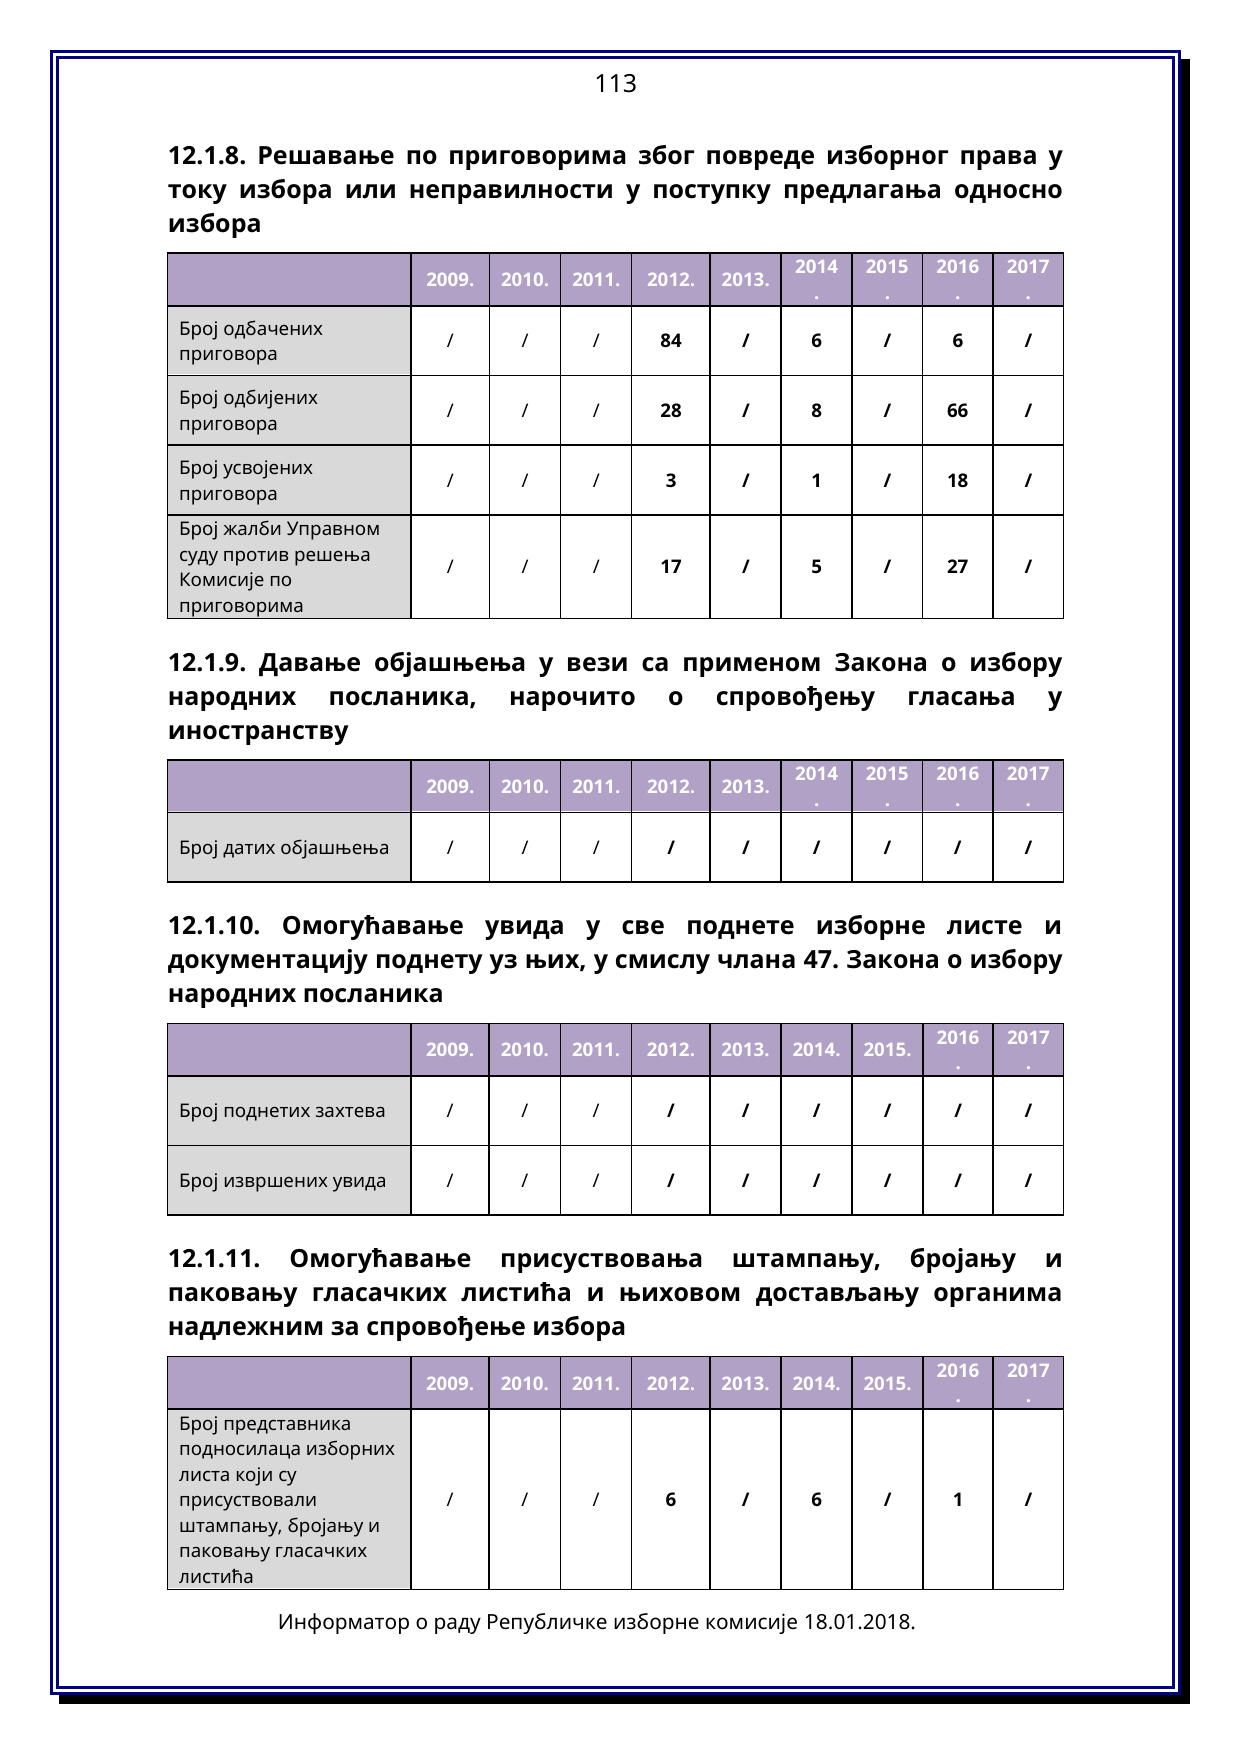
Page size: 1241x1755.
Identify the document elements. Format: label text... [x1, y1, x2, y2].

table_cell / [412, 1410, 488, 1588]
table_header 2016. [924, 1024, 992, 1075]
table_cell / [923, 813, 992, 881]
table_header 2009. [412, 254, 489, 305]
table_cell 5 [782, 516, 851, 618]
table_cell / [853, 516, 922, 618]
table_header 2012. [632, 254, 709, 305]
table_cell / [711, 307, 780, 374]
table_cell / [711, 446, 780, 514]
table_cell / [994, 1077, 1063, 1145]
table_cell 6 [782, 307, 851, 374]
table_cell / [994, 376, 1063, 444]
table_cell / [490, 516, 560, 618]
table_cell / [853, 1077, 922, 1145]
table_cell 8 [782, 376, 851, 444]
table_cell / [412, 516, 489, 618]
table_cell / [711, 516, 780, 618]
table_header 2010. [490, 254, 560, 305]
table_cell 6 [632, 1410, 709, 1588]
table_cell / [490, 1146, 560, 1214]
table_cell / [853, 446, 922, 514]
table_header 2013. [711, 761, 780, 811]
table_header 2012. [632, 1024, 709, 1075]
table_cell / [711, 1077, 780, 1145]
table_cell / [490, 446, 560, 514]
subtitle 12.1.11. Омогућавање присуствовања штампању, бројању и паковању гласачких листића и њиховом достављању органима надлежним за спровођење избора [168, 1241, 1063, 1343]
table_header 2010. [490, 1357, 560, 1408]
table_header 2016. [924, 1357, 992, 1408]
table_cell / [924, 1146, 992, 1214]
table_cell / [412, 307, 489, 374]
table_cell / [853, 813, 922, 881]
table_header 2012. [632, 1357, 709, 1408]
table_cell / [561, 1410, 631, 1588]
table_cell / [711, 813, 780, 881]
table_header 2009. [412, 761, 489, 811]
table_cell / [561, 516, 631, 618]
table_cell 18 [923, 446, 992, 514]
table_header [168, 254, 410, 305]
table_header [168, 1024, 410, 1075]
table_cell / [561, 1146, 631, 1214]
table_header 2017. [994, 1024, 1063, 1075]
table_header 2017. [994, 761, 1063, 811]
table_cell / [711, 1410, 780, 1588]
table_cell / [924, 1077, 992, 1145]
table_cell / [782, 1146, 851, 1214]
table_cell 27 [923, 516, 992, 618]
table_cell / [994, 1410, 1063, 1588]
table_cell / [994, 307, 1063, 374]
table_cell / [632, 813, 709, 881]
table_cell / [490, 1410, 560, 1588]
table_cell / [632, 1077, 709, 1145]
subtitle 12.1.10. Омогућавање увида у све поднете изборне листе и документацију поднету уз њих, у смислу члана 47. Закона о избору народних посланика [168, 908, 1063, 1010]
table_cell 1 [782, 446, 851, 514]
table_cell / [853, 1146, 922, 1214]
table_header 2014. [782, 1357, 851, 1408]
table_header 2015. [853, 1357, 922, 1408]
table_cell 1 [924, 1410, 992, 1588]
table_header 2011. [561, 1024, 631, 1075]
table_cell / [853, 1410, 922, 1588]
subtitle 12.1.8. Решавање по приговорима због повреде изборног права у току избора или неправилности у поступку предлагања односно избора [168, 138, 1063, 240]
table_cell 28 [632, 376, 709, 444]
table_cell / [561, 1077, 631, 1145]
table_cell / [782, 813, 851, 881]
table_header 2016. [923, 254, 992, 305]
table_cell Број представника подносилаца изборних листа који су присуствовали штампању, бројању и паковању гласачких листића [168, 1410, 410, 1588]
table_cell / [561, 813, 631, 881]
table_header 2010. [490, 761, 560, 811]
table_cell / [490, 1077, 560, 1145]
table_cell / [561, 376, 631, 444]
table_cell Број усвојених приговора [168, 446, 410, 514]
table_cell / [412, 1077, 488, 1145]
table_cell 84 [632, 307, 709, 374]
table_cell / [711, 1146, 780, 1214]
table_cell Број датих објашњења [168, 813, 410, 881]
table_header 2017. [994, 1357, 1063, 1408]
table_header 2015. [853, 761, 922, 811]
table_cell 6 [923, 307, 992, 374]
table_header 2016. [923, 761, 992, 811]
table_cell / [853, 307, 922, 374]
table_cell / [561, 307, 631, 374]
table_cell 3 [632, 446, 709, 514]
table_header 2017. [994, 254, 1063, 305]
table_header 2015. [853, 1024, 922, 1075]
table_cell Број жалби Управном суду против решења Комисије по приговорима [168, 516, 410, 618]
table_cell / [561, 446, 631, 514]
table_cell 66 [923, 376, 992, 444]
table_cell / [994, 813, 1063, 881]
table_cell / [994, 1146, 1063, 1214]
table_cell / [412, 1146, 488, 1214]
table_cell Број одбачених приговора [168, 307, 410, 374]
table_header [168, 1357, 410, 1408]
table_cell / [994, 516, 1063, 618]
table_cell 6 [782, 1410, 851, 1588]
table_header 2012. [632, 761, 709, 811]
table_cell 17 [632, 516, 709, 618]
table_cell / [994, 446, 1063, 514]
table_cell / [711, 376, 780, 444]
table_header 2014. [782, 1024, 851, 1075]
subtitle 12.1.9. Давање објашњења у вези са применом Закона о избору народних посланика, нарочито о спровођењу гласања у иностранству [168, 644, 1063, 746]
table_header 2011. [561, 761, 631, 811]
table_cell / [782, 1077, 851, 1145]
table_header 2013. [711, 1357, 780, 1408]
table_header 2009. [412, 1024, 488, 1075]
table_header 2015. [853, 254, 922, 305]
table_header [168, 761, 410, 811]
table_header 2013. [711, 254, 780, 305]
table_header 2009. [412, 1357, 488, 1408]
table_cell / [412, 813, 489, 881]
table_cell / [412, 446, 489, 514]
table_cell Број поднетих захтева [168, 1077, 410, 1145]
table_cell / [490, 813, 560, 881]
table_header 2013. [711, 1024, 780, 1075]
table_cell / [632, 1146, 709, 1214]
table_cell / [490, 307, 560, 374]
table_cell / [412, 376, 489, 444]
table_cell Број одбијених приговора [168, 376, 410, 444]
table_header 2011. [561, 1357, 631, 1408]
table_header 2010. [490, 1024, 560, 1075]
table_header 2011. [561, 254, 631, 305]
table_cell / [853, 376, 922, 444]
table_header 2014. [782, 761, 851, 811]
table_cell Број извршених увида [168, 1146, 410, 1214]
table_cell / [490, 376, 560, 444]
table_header 2014. [782, 254, 851, 305]
